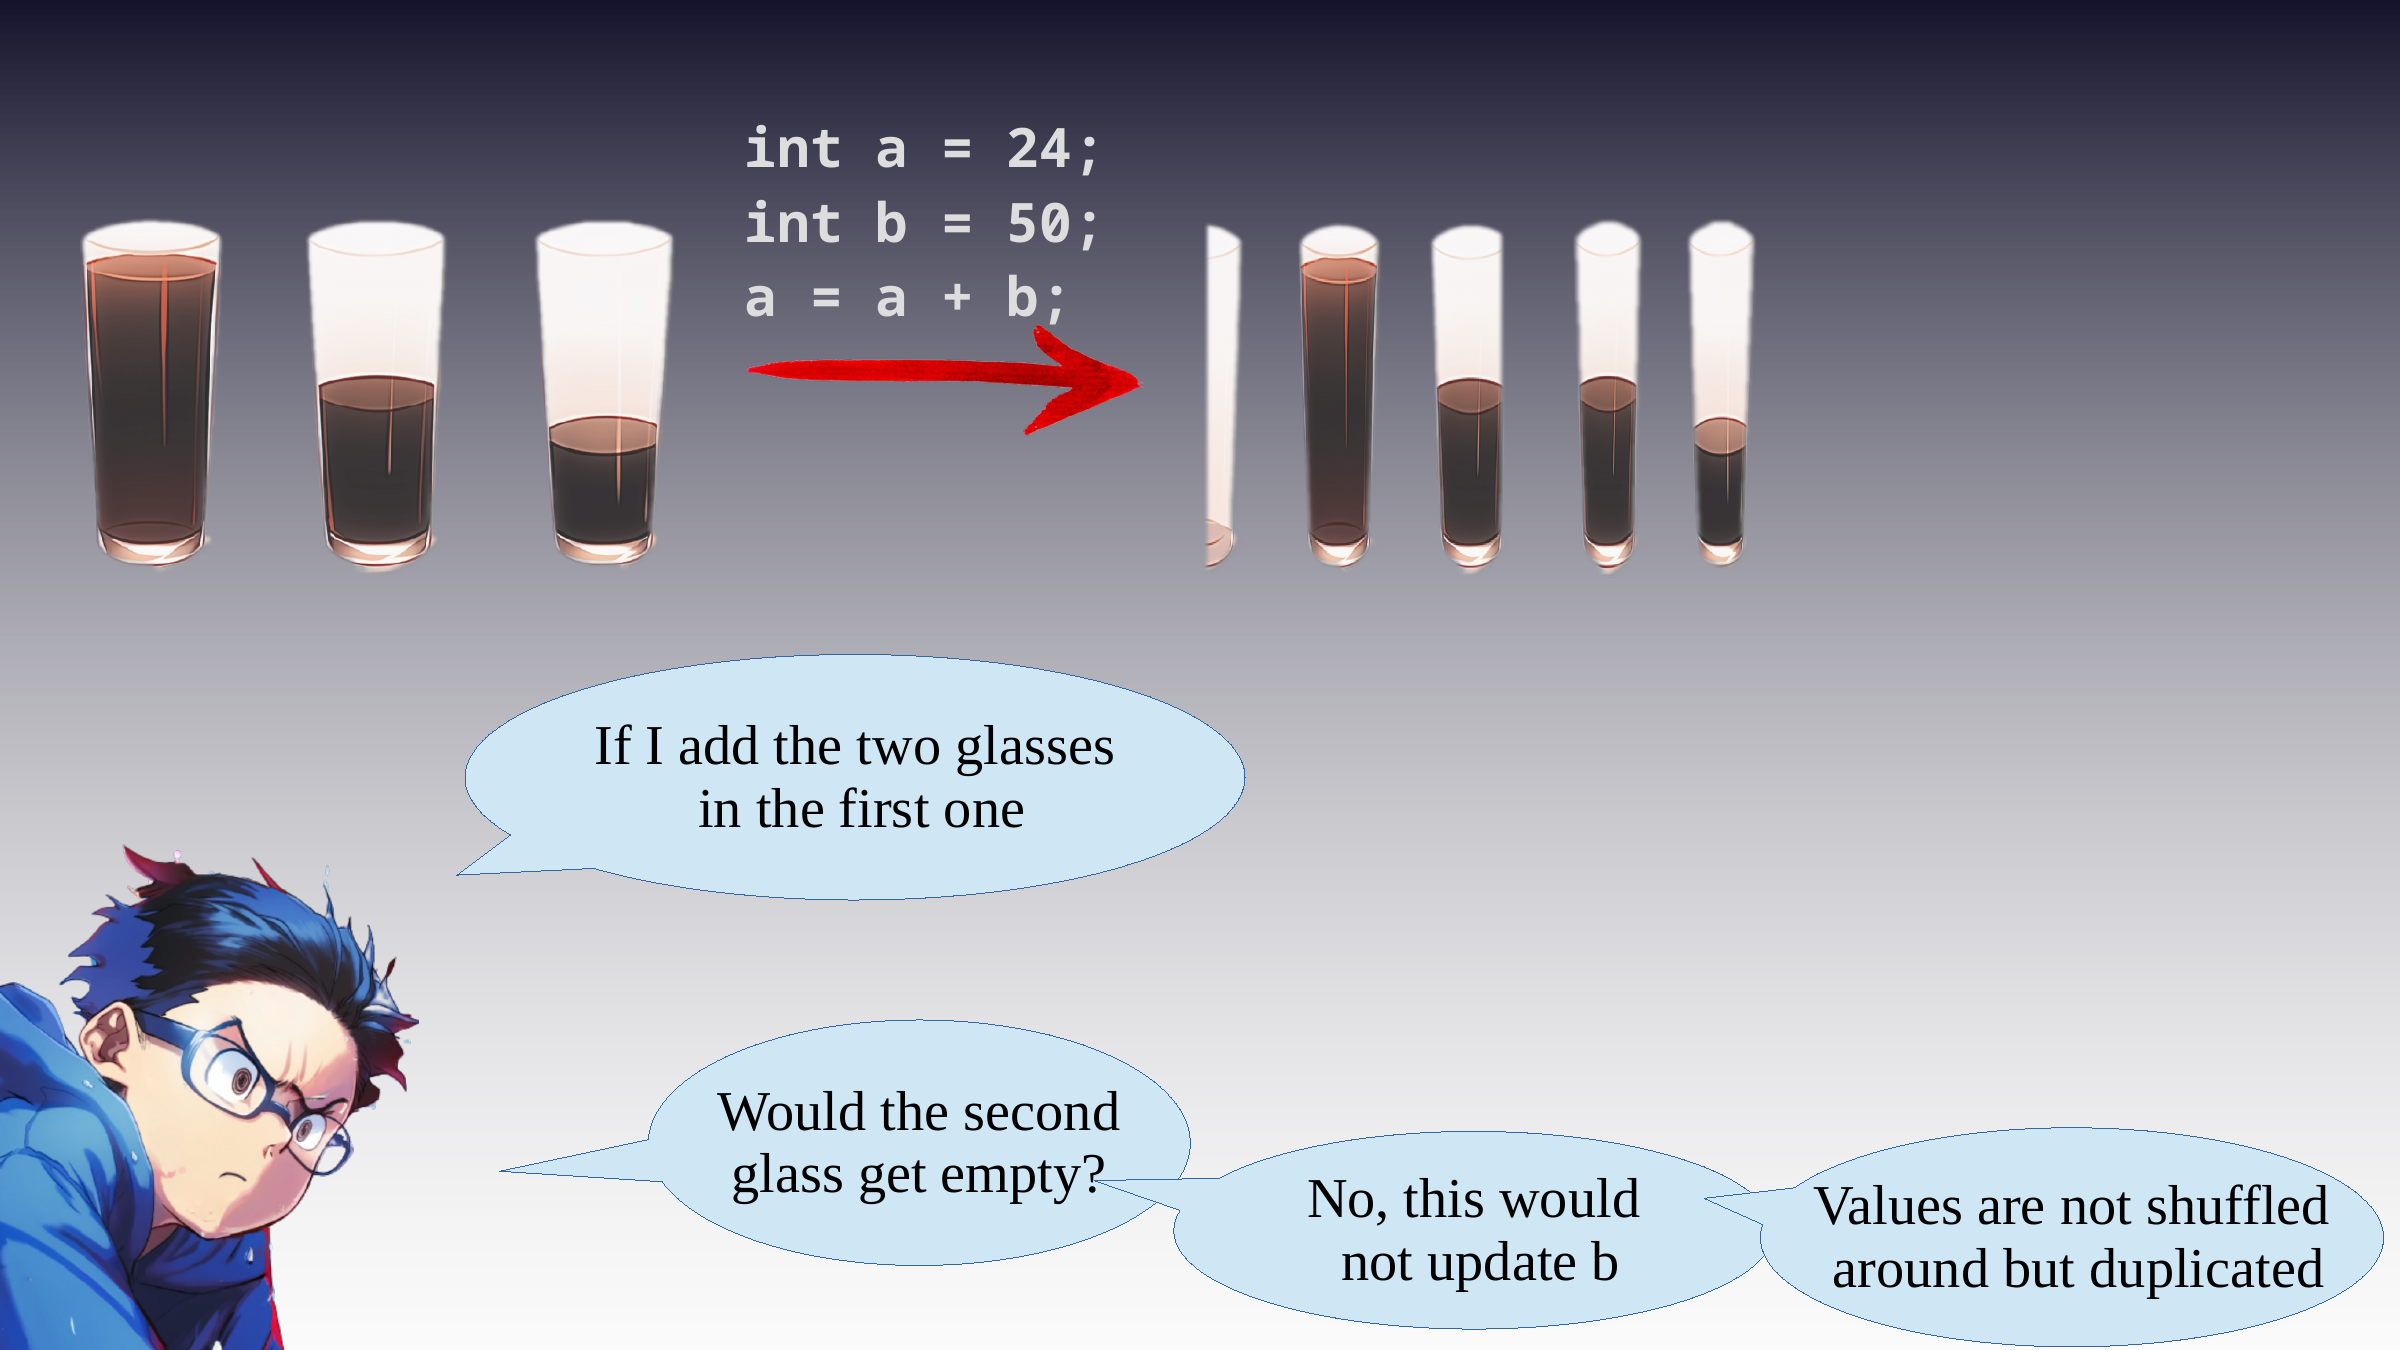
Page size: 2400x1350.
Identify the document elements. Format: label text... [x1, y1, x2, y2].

picture [79, 91, 1197, 646]
picture [1203, 102, 1504, 647]
picture [1536, 90, 1776, 648]
picture [0, 816, 419, 1350]
text_box If I add the two glasses in the first one [456, 654, 1246, 901]
text_box int a = 24; int b = 50; a = a + b; [729, 102, 1203, 371]
text_box Would the second glass get empty? [499, 1019, 1191, 1266]
text_box [0, 0, 2400, 1350]
text_box No, this would not update b [1094, 1131, 1764, 1330]
text_box Values are not shuffled around but duplicated [1704, 1127, 2384, 1347]
